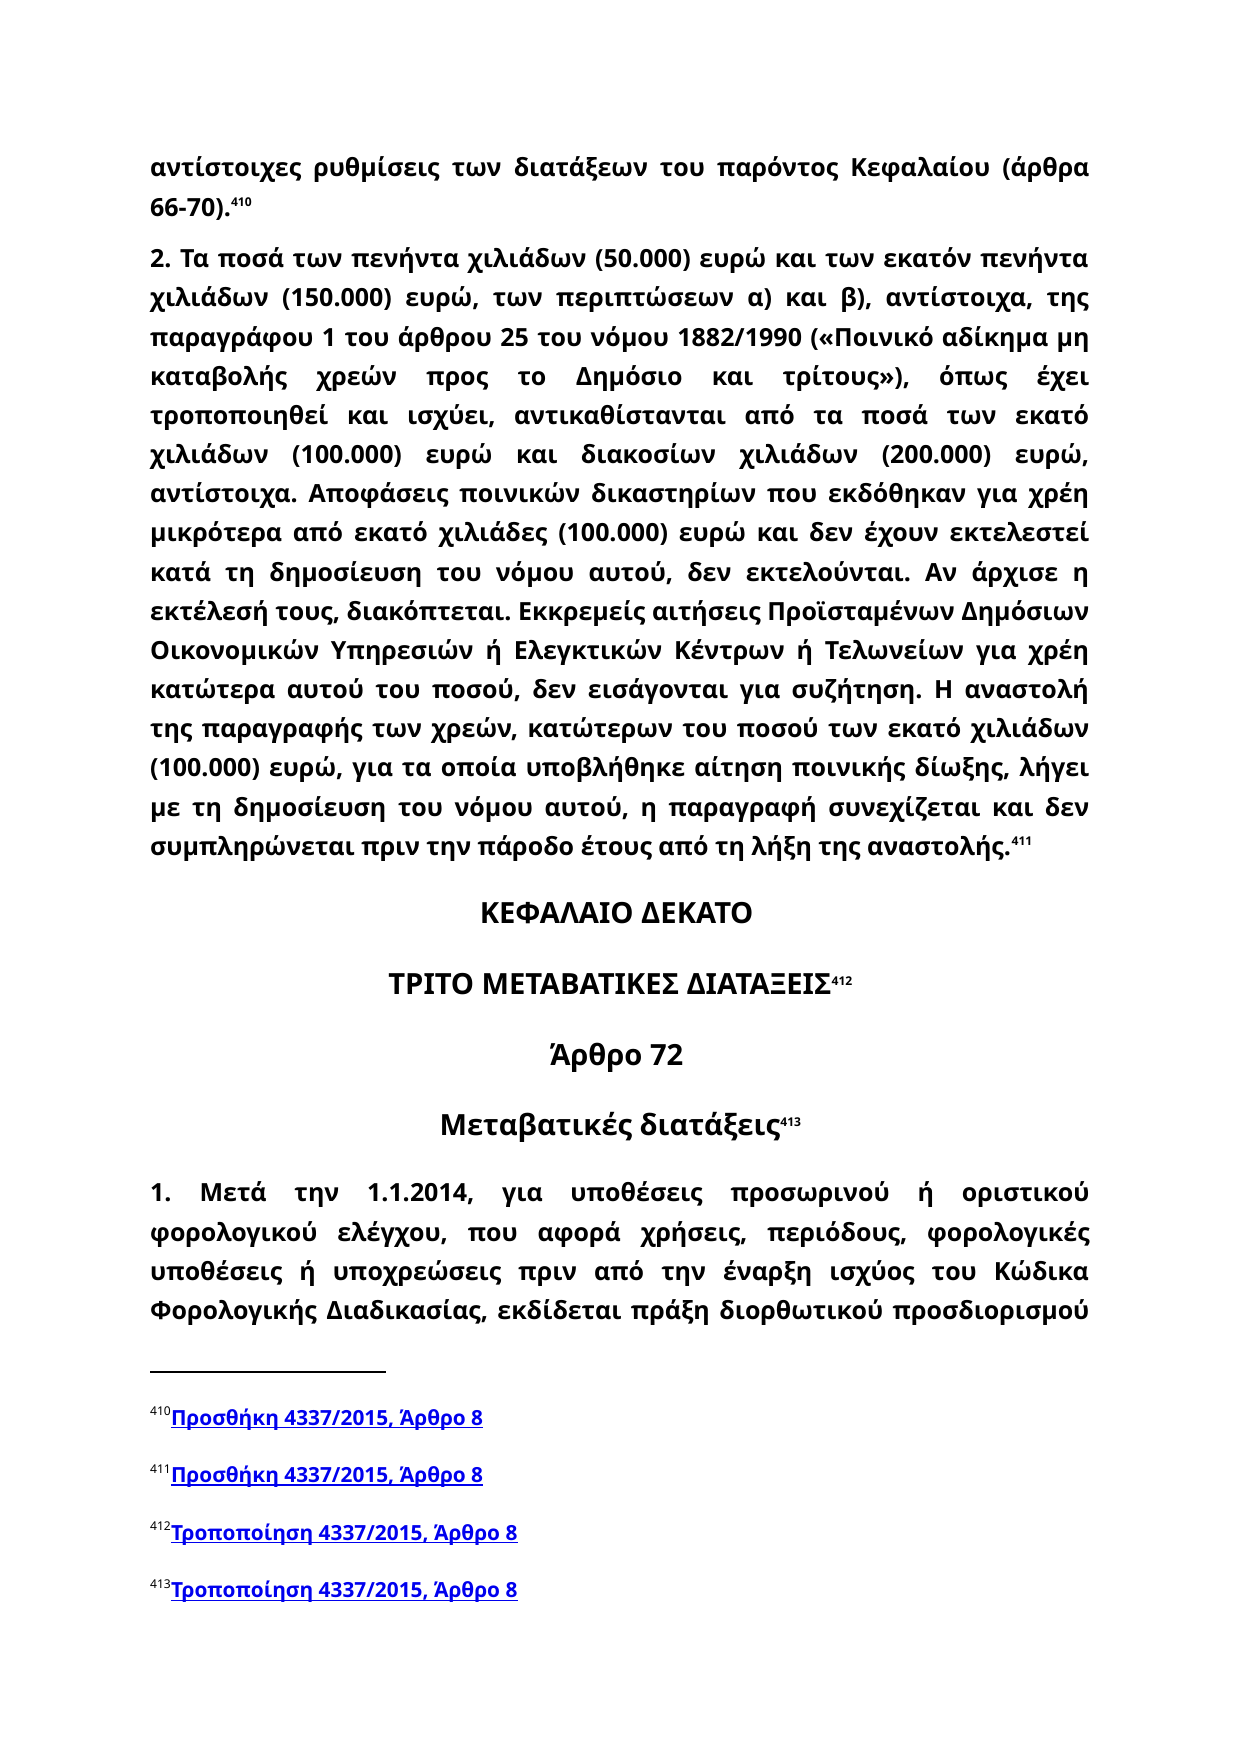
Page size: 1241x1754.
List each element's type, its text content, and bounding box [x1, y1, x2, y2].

subtitle ΤΡΙΤΟ ΜΕΤΑΒΑΤΙΚΕΣ ΔΙΑΤΑΞΕΙΣ [150, 963, 1090, 1003]
text Τροποποίηση 4337/2015, Άρθρο 8 [150, 1518, 1090, 1546]
text Προσθήκη 4337/2015, Άρθρο 8 [150, 1460, 1090, 1489]
text 1. Μετά την 1.1.2014, για υποθέσεις προσωρινού ή οριστικού φορολογικού ελέγχου, που αφορά χρήσεις, περιόδους, φορολογικές υποθέσεις ή υποχρεώσεις πριν από την έναρξη ισχύος του Κώδικα Φορολογικής Διαδικασίας, εκδίδεται πράξη διορθωτικού προσδιορισμού [150, 1175, 1090, 1327]
text Τροποποίηση 4337/2015, Άρθρο 8 [150, 1576, 1090, 1604]
text Προσθήκη 4337/2015, Άρθρο 8 [150, 1403, 1090, 1431]
subtitle Άρθρο 72 [150, 1034, 1090, 1073]
subtitle Μεταβατικές διατάξεις [150, 1104, 1090, 1144]
subtitle ΚΕΦΑΛΑΙΟ ΔΕΚΑΤΟ [150, 892, 1090, 932]
text αντίστοιχες ρυθμίσεις των διατάξεων του παρόντος Κεφαλαίου (άρθρα 66-70). [150, 150, 1090, 223]
text 2. Τα ποσά των πενήντα χιλιάδων (50.000) ευρώ και των εκατόν πενήντα χιλιάδων (150.000) ευρώ, των περιπτώσεων α) και β), αντίστοιχα, της παραγράφου 1 του άρθρου 25 του νόμου 1882/1990 («Ποινικό αδίκημα μη καταβολής χρεών προς το Δημόσιο και τρίτους»), όπως έχει τροποποιηθεί και ισχύει, αντικαθίστανται από τα ποσά των εκατό χιλιάδων (100.000) ευρώ και διακοσίων χιλιάδων (200.000) ευρώ, αντίστοιχα. Αποφάσεις ποινικών δικαστηρίων που εκδόθηκαν για χρέη μικρότερα από εκατό χιλιάδες (100.000) ευρώ και δεν έχουν εκτελεστεί κατά τη δημοσίευση του νόμου αυτού, δεν εκτελούνται. Αν άρχισε η εκτέλεσή τους, διακόπτεται. Εκκρεμείς αιτήσεις Προϊσταμένων Δημόσιων Οικονομικών Υπηρεσιών ή Ελεγκτικών Κέντρων ή Τελωνείων για χρέη κατώτερα αυτού του ποσού, δεν εισάγονται για συζήτηση. Η αναστολή της παραγραφής των χρεών, κατώτερων του ποσού των εκατό χιλιάδων (100.000) ευρώ, για τα οποία υποβλήθηκε αίτηση ποινικής δίωξης, λήγει με τη δημοσίευση του νόμου αυτού, η παραγραφή συνεχίζεται και δεν συμπληρώνεται πριν την πάροδο έτους από τη λήξη της αναστολής. [150, 241, 1090, 862]
